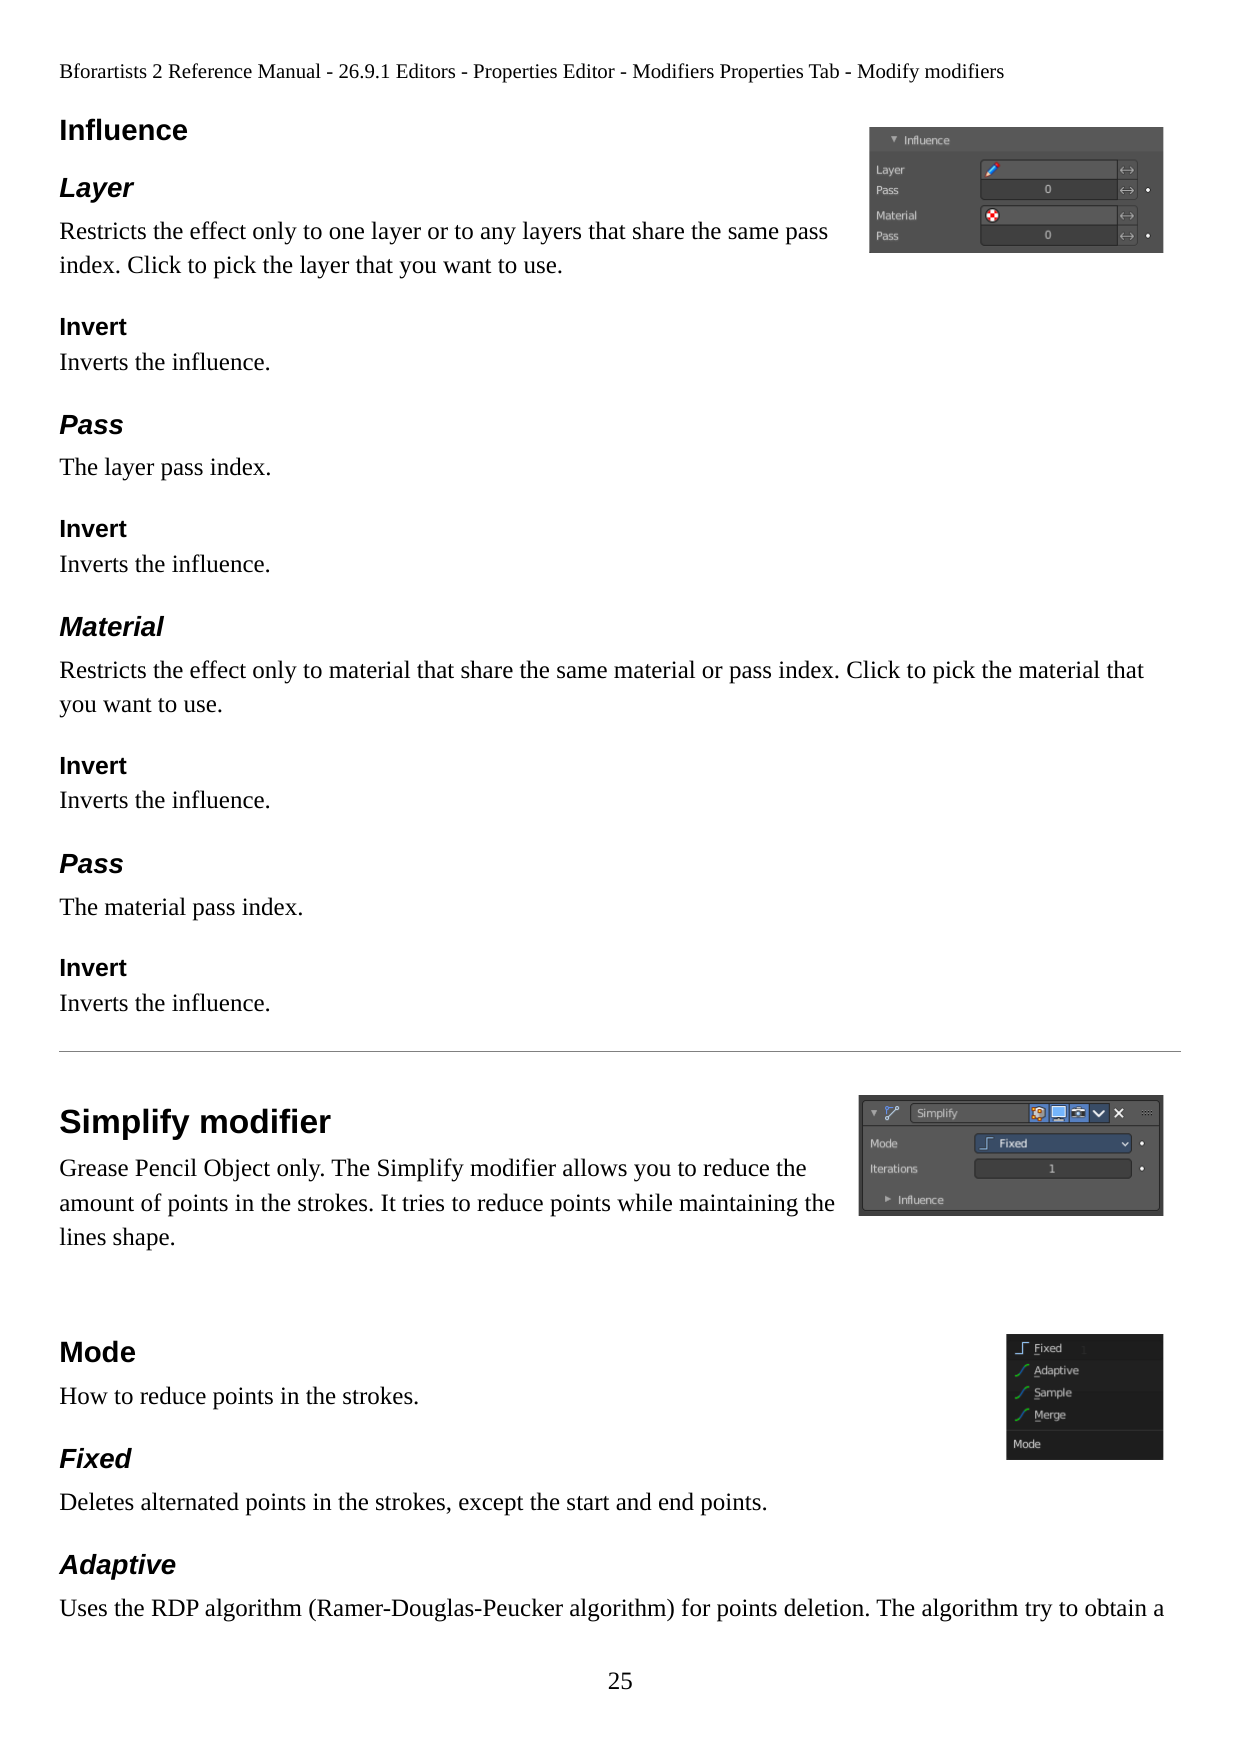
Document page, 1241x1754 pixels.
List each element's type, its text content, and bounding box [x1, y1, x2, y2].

text How to reduce points in the strokes. [59, 1381, 1006, 1410]
subtitle [1164, 1335, 1181, 1368]
text Uses the RDP algorithm (Ramer-Douglas-Peucker algorithm) for points deletion. The algorithm try to obtain a [59, 1593, 1181, 1622]
subtitle Invert [59, 514, 1181, 543]
subtitle Fixed [59, 1443, 1181, 1474]
picture [858, 1095, 1164, 1216]
subtitle Invert [59, 312, 1181, 340]
text Restricts the effect only to material that share the same material or pass index. Click to pick the material that you want to use. [59, 655, 1181, 718]
text Restricts the effect only to one layer or to any layers that share the same pass index. Click to pick the layer that you want to use. [59, 216, 1181, 279]
text Inverts the influence. [59, 347, 1181, 375]
subtitle Mode [59, 1335, 1006, 1368]
text Inverts the influence. [59, 988, 1181, 1017]
text Inverts the influence. [59, 786, 1181, 814]
subtitle Pass [59, 847, 1181, 879]
picture [869, 127, 1164, 253]
subtitle Adaptive [59, 1548, 1181, 1580]
subtitle [1164, 171, 1181, 203]
subtitle Influence [59, 113, 1181, 146]
subtitle Material [59, 610, 1181, 642]
subtitle Layer [59, 171, 869, 203]
subtitle [1164, 1102, 1181, 1141]
text Inverts the influence. [59, 549, 1181, 578]
text The layer pass index. [59, 452, 1181, 481]
text Grease Pencil Object only. The Simplify modifier allows you to reduce the amount of points in the strokes. It tries to reduce points while maintaining the lines shape. [59, 1153, 1181, 1251]
subtitle Simplify modifier [59, 1102, 858, 1141]
subtitle Invert [59, 751, 1181, 779]
picture [1006, 1334, 1164, 1460]
subtitle Invert [59, 953, 1181, 982]
subtitle Pass [59, 408, 1181, 440]
text The material pass index. [59, 892, 1181, 920]
text Deletes alternated points in the strokes, except the start and end points. [59, 1487, 1181, 1516]
